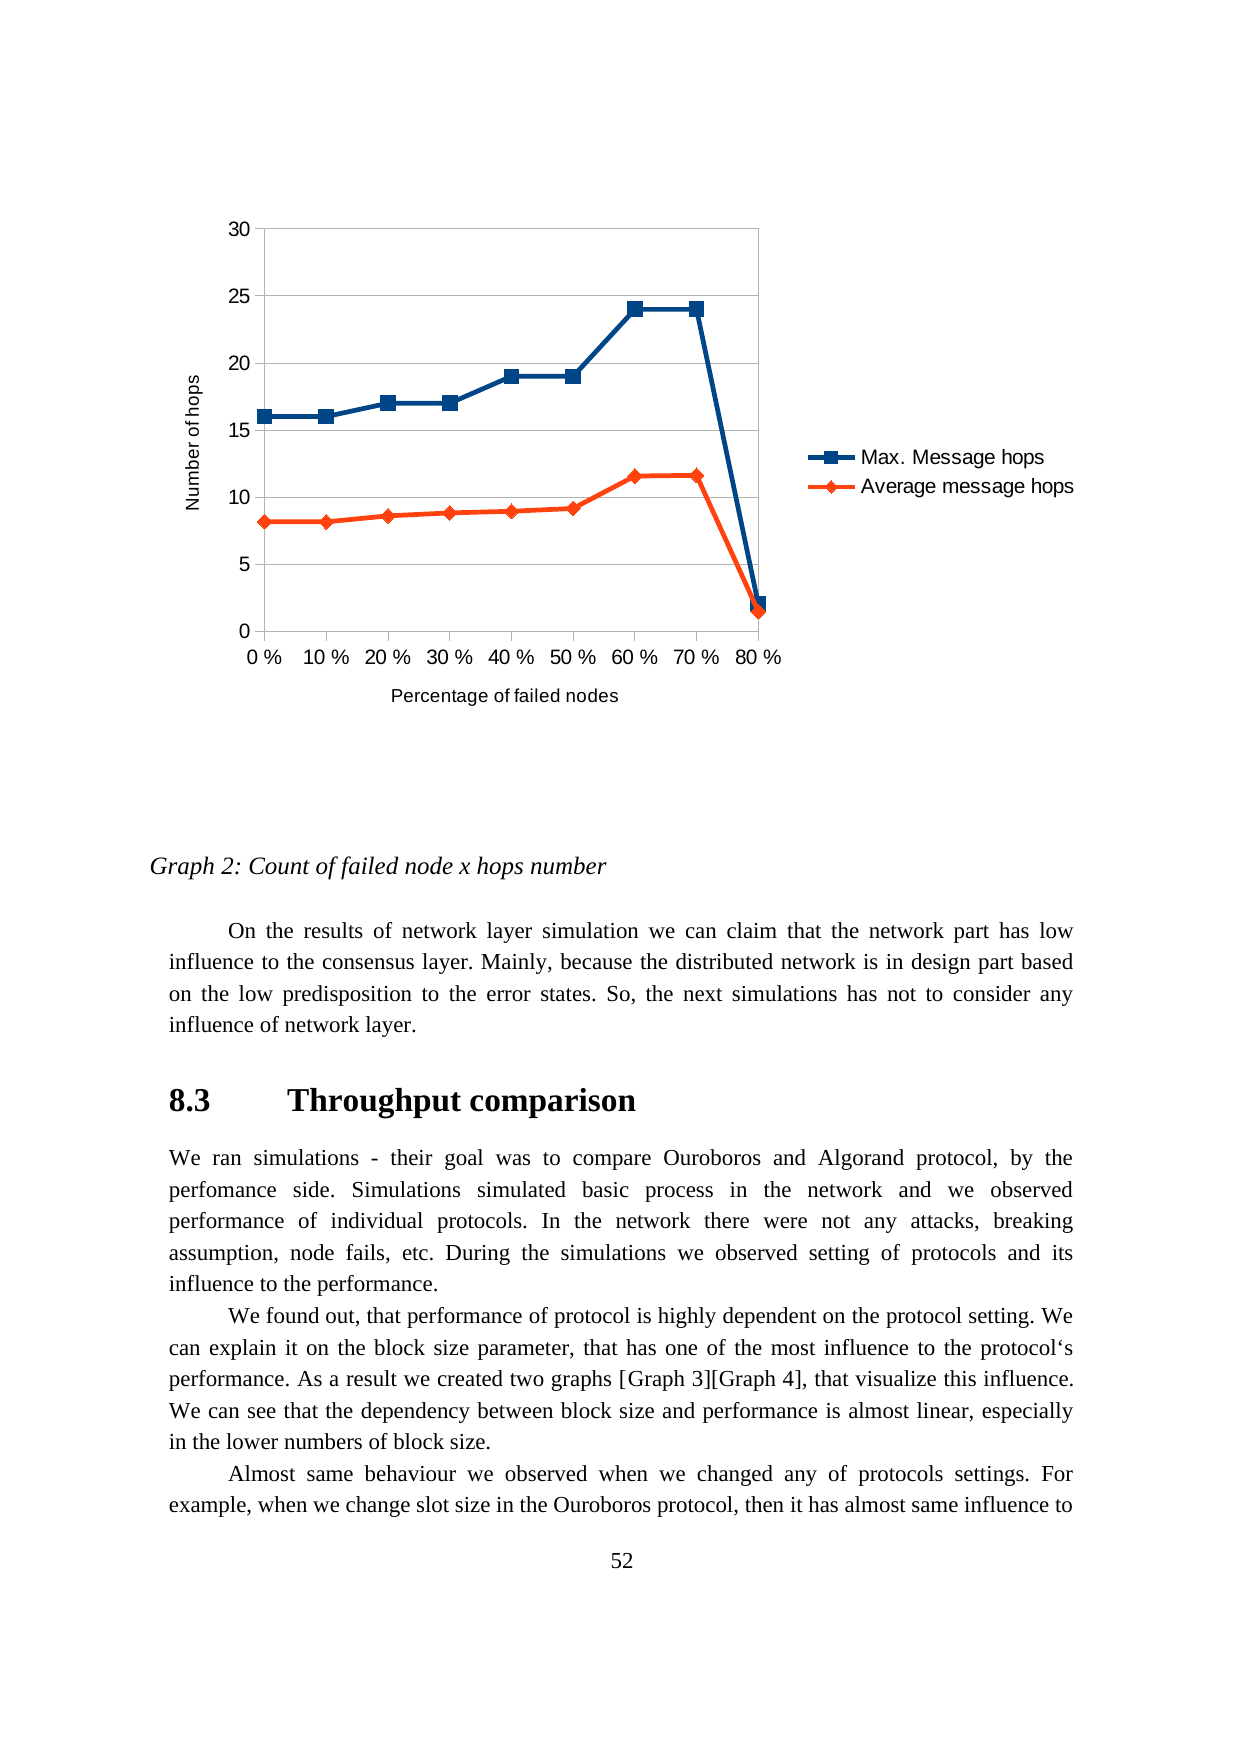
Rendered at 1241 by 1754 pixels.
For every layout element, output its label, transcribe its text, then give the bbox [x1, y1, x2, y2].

text We found out, that performance of protocol is highly dependent on the protocol setting. We can explain it on the block size parameter, that has one of the most influence to the protocol‘s performance. As a result we created two graphs [Graph 3][Graph 4], that visualize this influence. We can see that the dependency between block size and performance is almost linear, especially in the lower numbers of block size. [169, 1302, 1075, 1455]
text On the results of network layer simulation we can claim that the network part has low influence to the consensus layer. Mainly, because the distributed network is in design part based on the low predisposition to the error states. So, the next simulations has not to consider any influence of network layer. [169, 917, 1075, 1038]
subtitle Throughput comparison [169, 1081, 1075, 1119]
text We ran simulations - their goal was to compare Ouroboros and Algorand protocol, by the perfomance side. Simulations simulated basic process in the network and we observed performance of individual protocols. In the network there were not any attacks, breaking assumption, node fails, etc. During the simulations we observed setting of protocols and its influence to the performance. [169, 1144, 1075, 1297]
text Graph 2: Count of failed node x hops number [149, 808, 1094, 880]
text Almost same behaviour we observed when we changed any of protocols settings. For example, when we change slot size in the Ouroboros protocol, then it has almost same influence to [169, 1460, 1075, 1518]
